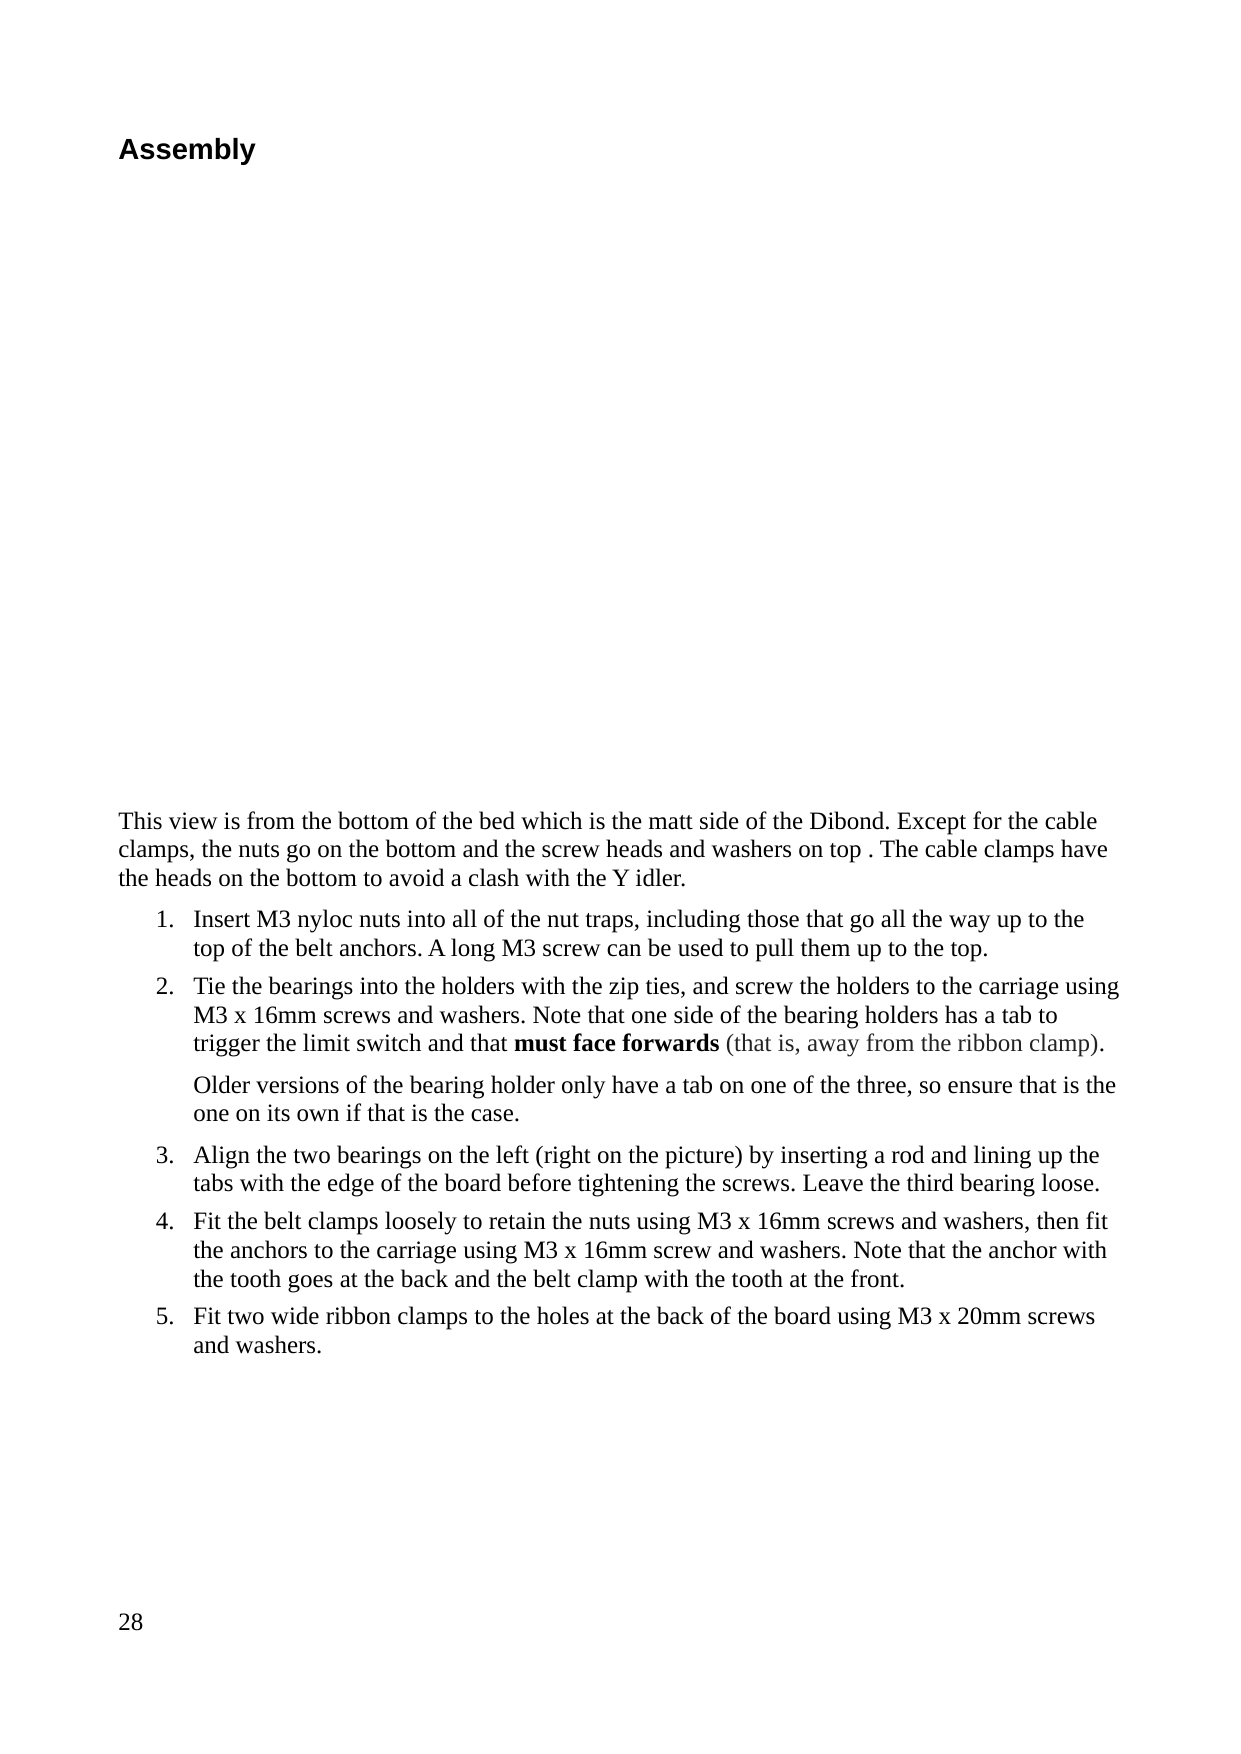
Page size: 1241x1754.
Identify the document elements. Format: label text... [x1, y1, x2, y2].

list Insert M3 nyloc nuts into all of the nut traps, including those that go all the way up to the top of the belt anchors. A long M3 screw can be used to pull them up to the top. [156, 904, 1122, 962]
list Fit the belt clamps loosely to retain the nuts using M3 x 16mm screws and washers, then fit the anchors to the carriage using M3 x 16mm screw and washers. Note that the anchor with the tooth goes at the back and the belt clamp with the tooth at the front. [156, 1206, 1122, 1292]
list Older versions of the bearing holder only have a tab on one of the three, so ensure that is the one on its own if that is the case. [156, 1070, 1122, 1127]
list Align the two bearings on the left (right on the picture) by inserting a rod and lining up the tabs with the edge of the board before tightening the screws. Leave the third bearing loose. [156, 1140, 1122, 1197]
subtitle Assembly [118, 132, 1122, 165]
text This view is from the bottom of the bed which is the matt side of the Dibond. Except for the cable clamps, the nuts go on the bottom and the screw heads and washers on top . The cable clamps have the heads on the bottom to avoid a clash with the Y idler. [118, 806, 1122, 892]
list Tie the bearings into the holders with the zip ties, and screw the holders to the carriage using M3 x 16mm screws and washers. Note that one side of the bearing holders has a tab to trigger the limit switch and that must face forwards (that is, away from the ribbon clamp). [156, 971, 1122, 1057]
list Fit two wide ribbon clamps to the holes at the back of the board using M3 x 20mm screws and washers. [156, 1301, 1122, 1359]
